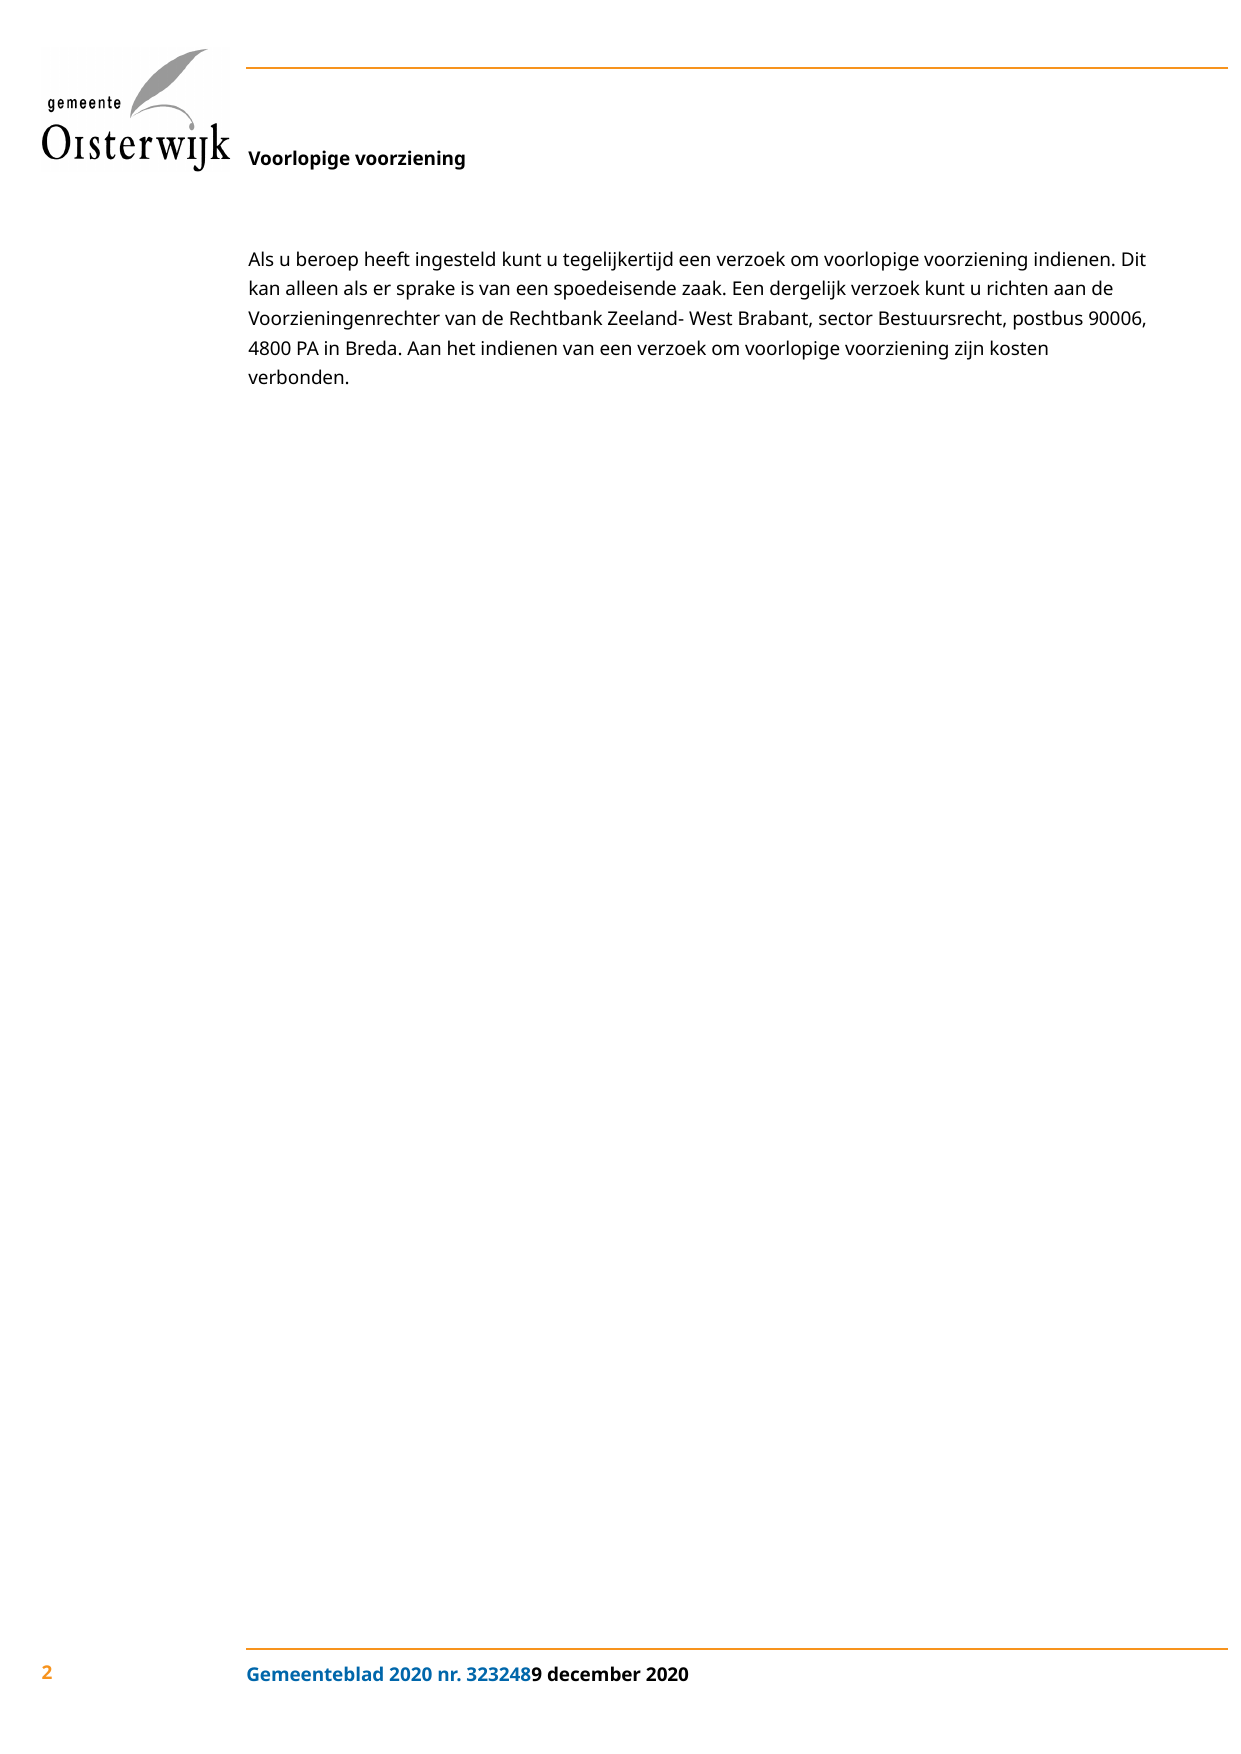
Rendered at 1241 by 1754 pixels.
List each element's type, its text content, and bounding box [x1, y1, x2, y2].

text Als u beroep heeft ingesteld kunt u tegelijkertijd een verzoek om voorlopige voorziening indienen. Dit kan alleen als er sprake is van een spoedeisende zaak. Een dergelijk verzoek kunt u richten aan de Voorzieningenrechter van de Rechtbank Zeeland- West Brabant, sector Bestuursrecht, postbus 90006, 4800 PA in Breda. Aan het indienen van een verzoek om voorlopige voorziening zijn kosten verbonden. [248, 246, 1152, 390]
text Voorlopige voorziening [248, 145, 1152, 171]
picture [41, 47, 231, 172]
